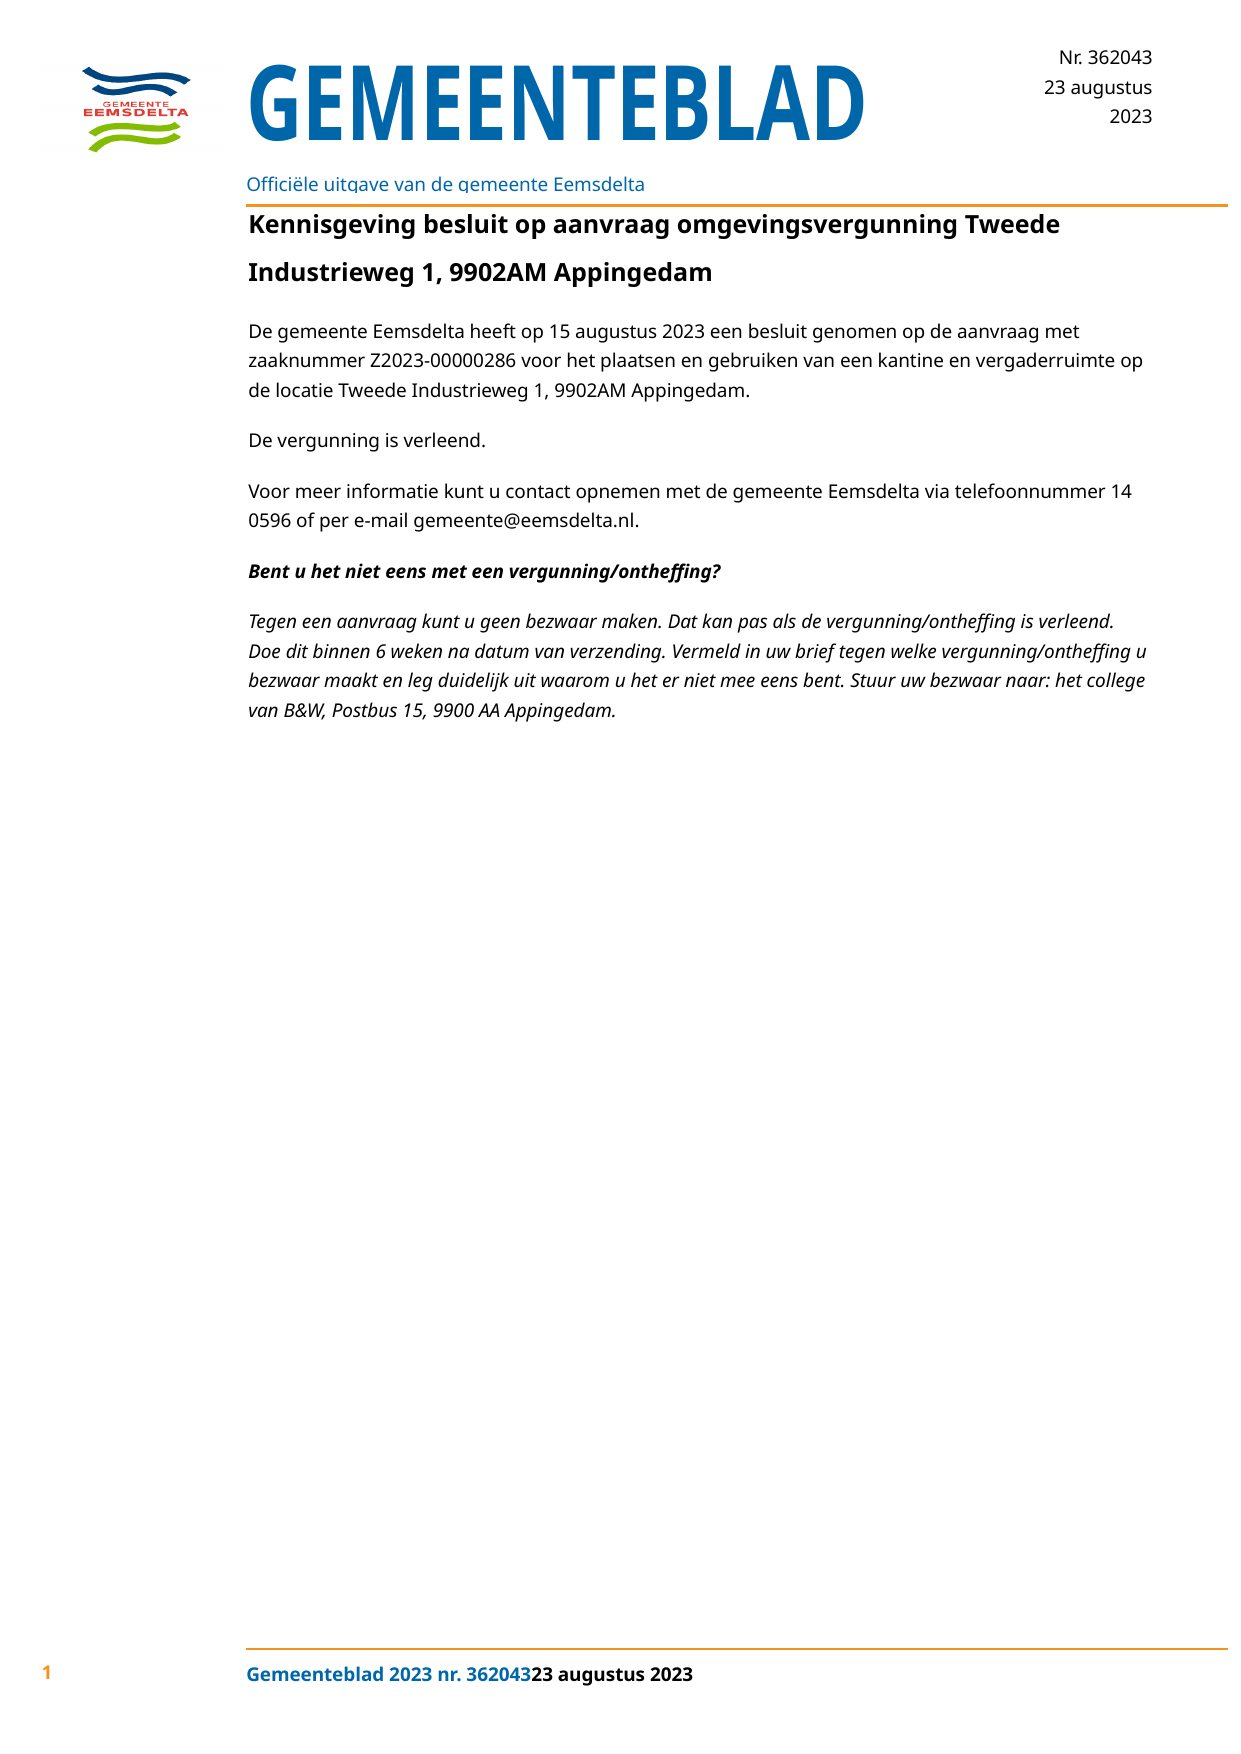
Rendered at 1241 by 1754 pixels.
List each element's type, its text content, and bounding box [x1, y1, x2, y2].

text Voor meer informatie kunt u contact opnemen met de gemeente Eemsdelta via telefoonnummer 14 0596 of per e-mail gemeente@eemsdelta.nl. [248, 478, 1152, 533]
text De vergunning is verleend. [248, 427, 1152, 453]
text Bent u het niet eens met een vergunning/ontheffing? [248, 558, 1152, 584]
picture [41, 47, 231, 172]
text De gemeente Eemsdelta heeft op 15 augustus 2023 een besluit genomen op de aanvraag met zaaknummer Z2023-00000286 voor het plaatsen en gebruiken van een kantine en vergaderruimte op de locatie Tweede Industrieweg 1, 9902AM Appingedam. [248, 318, 1152, 403]
text Kennisgeving besluit op aanvraag omgevingsvergunning Tweede Industrieweg 1, 9902AM Appingedam [248, 207, 1152, 288]
text Tegen een aanvraag kunt u geen bezwaar maken. Dat kan pas als de vergunning/ontheffing is verleend. Doe dit binnen 6 weken na datum van verzending. Vermeld in uw brief tegen welke vergunning/ontheffing u bezwaar maakt en leg duidelijk uit waarom u het er niet mee eens bent. Stuur uw bezwaar naar: het college van B&W, Postbus 15, 9900 AA Appingedam. [248, 608, 1152, 723]
